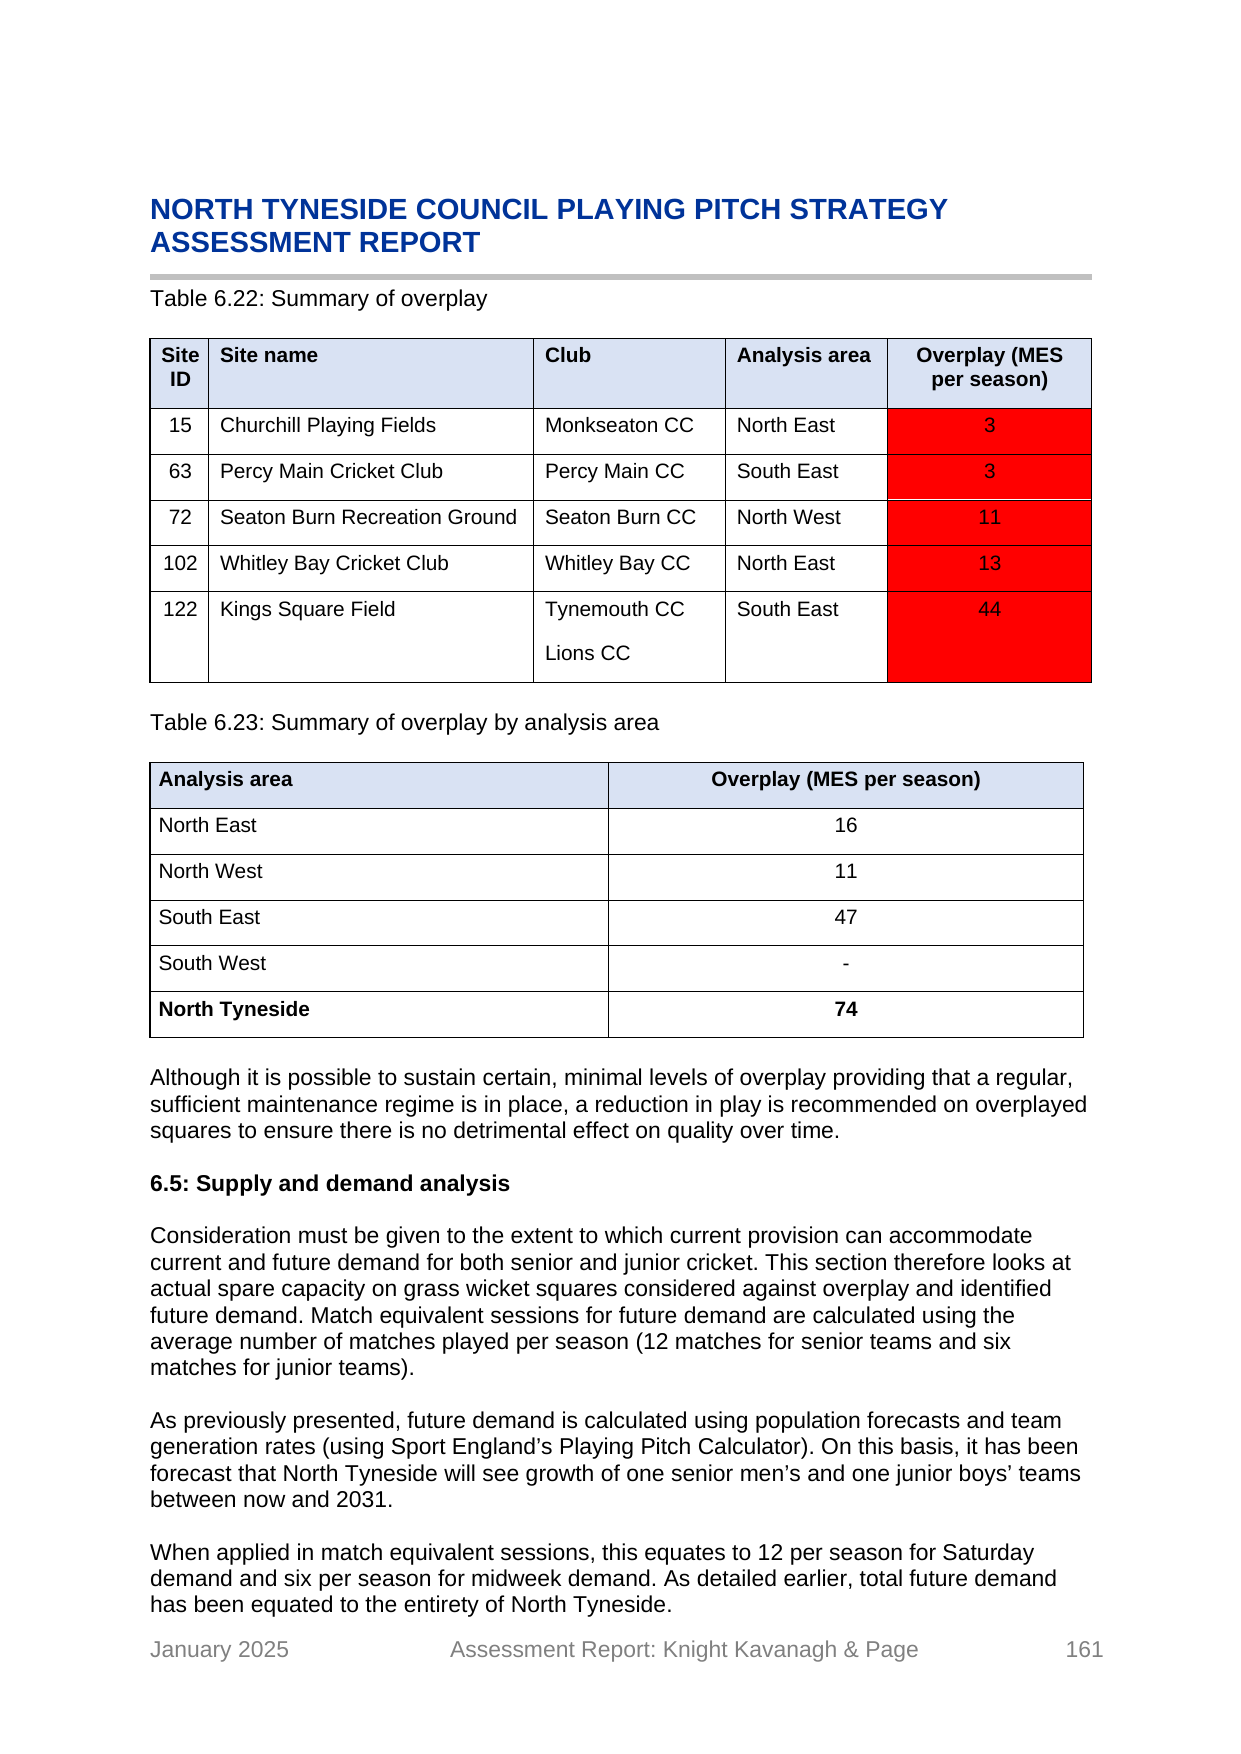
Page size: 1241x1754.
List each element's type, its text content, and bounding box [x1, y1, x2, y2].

table_cell 3 [888, 455, 1091, 499]
table_cell 47 [609, 901, 1083, 945]
table_cell 3 [888, 409, 1091, 454]
table_cell 15 [151, 409, 208, 454]
table_cell Whitley Bay CC [534, 546, 725, 591]
table_cell North West [151, 855, 608, 899]
table_cell Kings Square Field [209, 592, 533, 682]
table_cell South East [726, 455, 887, 499]
table_cell Percy Main CC [534, 455, 725, 499]
table_cell North East [726, 409, 887, 454]
table_cell 63 [151, 455, 208, 499]
table_cell Churchill Playing Fields [209, 409, 533, 454]
text Consideration must be given to the extent to which current provision can accommodate current and future demand for both senior and junior cricket. This section therefore looks at actual spare capacity on grass wicket squares considered against overplay and identified future demand. Match equivalent sessions for future demand are calculated using the average number of matches played per season (12 matches for senior teams and six matches for junior teams). [150, 1222, 1092, 1381]
table_header Analysis area [726, 339, 887, 408]
text Table 6.22: Summary of overplay [150, 285, 1092, 312]
table_cell 74 [609, 992, 1083, 1037]
table_cell Seaton Burn CC [534, 501, 725, 545]
table_cell Percy Main Cricket Club [209, 455, 533, 499]
table_cell Tynemouth CC Lions CC [534, 592, 725, 682]
table_cell North East [151, 809, 608, 854]
table_cell Whitley Bay Cricket Club [209, 546, 533, 591]
table_cell 102 [151, 546, 208, 591]
table_header Club [534, 339, 725, 408]
table_cell 13 [888, 546, 1091, 591]
table_cell 122 [151, 592, 208, 682]
table_cell Seaton Burn Recreation Ground [209, 501, 533, 545]
table_cell 72 [151, 501, 208, 545]
table_cell North West [726, 501, 887, 545]
table_cell South East [726, 592, 887, 682]
subtitle 6.5: Supply and demand analysis [150, 1170, 1092, 1196]
table_header Overplay (MES per season) [609, 763, 1083, 808]
table_cell 11 [888, 501, 1091, 545]
text When applied in match equivalent sessions, this equates to 12 per season for Saturday demand and six per season for midweek demand. As detailed earlier, total future demand has been equated to the entirety of North Tyneside. [150, 1539, 1092, 1618]
table_header Overplay (MES per season) [888, 339, 1091, 408]
table_header Site name [209, 339, 533, 408]
table_cell North East [726, 546, 887, 591]
table_header Site ID [151, 339, 208, 408]
table_cell South West [151, 946, 608, 991]
table_cell 44 [888, 592, 1091, 682]
text Table 6.23: Summary of overplay by analysis area [150, 709, 1092, 736]
table_cell 16 [609, 809, 1083, 854]
table_cell South East [151, 901, 608, 945]
table_header Analysis area [151, 763, 608, 808]
table_cell - [609, 946, 1083, 991]
text Although it is possible to sustain certain, minimal levels of overplay providing that a regular, sufficient maintenance regime is in place, a reduction in play is recommended on overplayed squares to ensure there is no detrimental effect on quality over time. [150, 1064, 1092, 1143]
table_cell Monkseaton CC [534, 409, 725, 454]
table_cell North Tyneside [151, 992, 608, 1037]
table_cell 11 [609, 855, 1083, 899]
text As previously presented, future demand is calculated using population forecasts and team generation rates (using Sport England’s Playing Pitch Calculator). On this basis, it has been forecast that North Tyneside will see growth of one senior men’s and one junior boys’ teams between now and 2031. [150, 1407, 1092, 1512]
